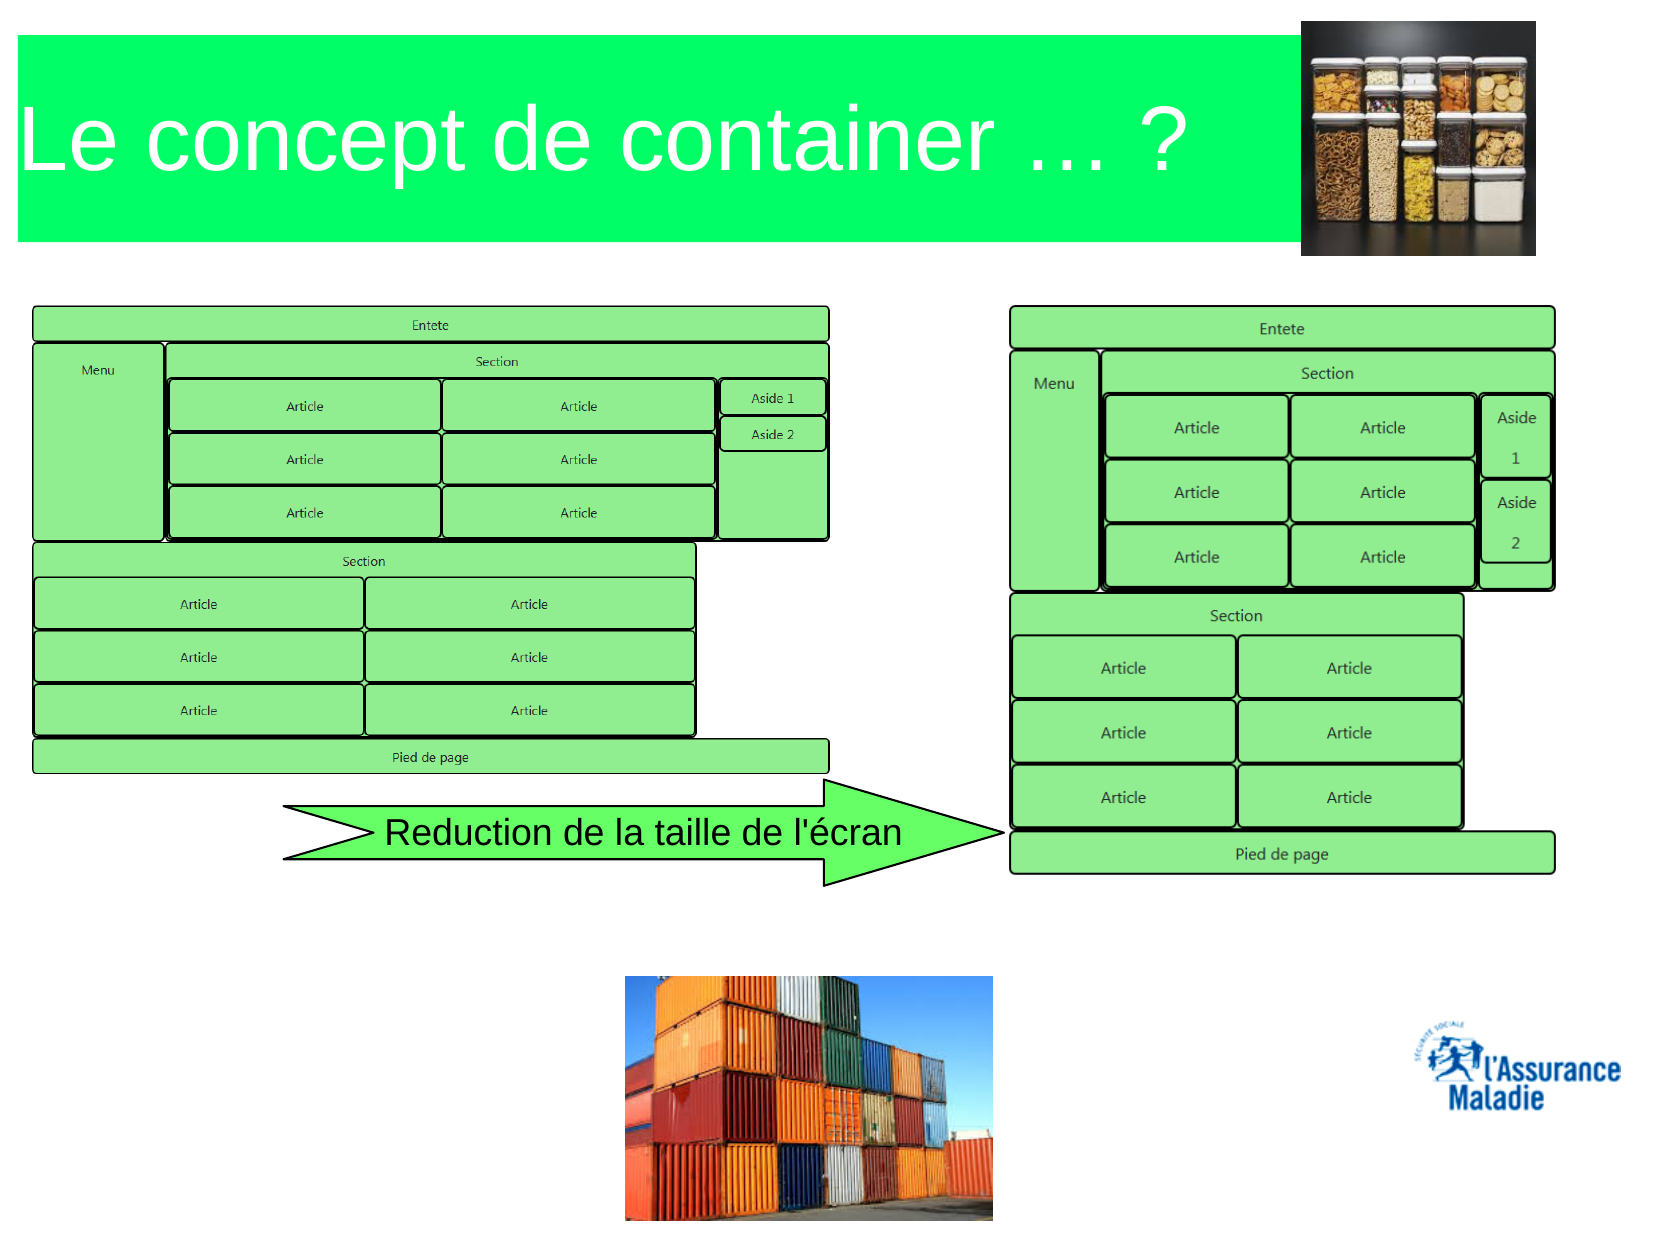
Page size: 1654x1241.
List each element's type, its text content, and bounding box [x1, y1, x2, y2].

picture [24, 301, 837, 774]
picture [1003, 301, 1564, 898]
text_box Reduction de la taille de l'écran [283, 779, 1004, 886]
picture [1301, 21, 1536, 256]
picture [625, 976, 993, 1221]
picture [1393, 1017, 1621, 1112]
title Le concept de container … ? [17, 35, 1301, 243]
